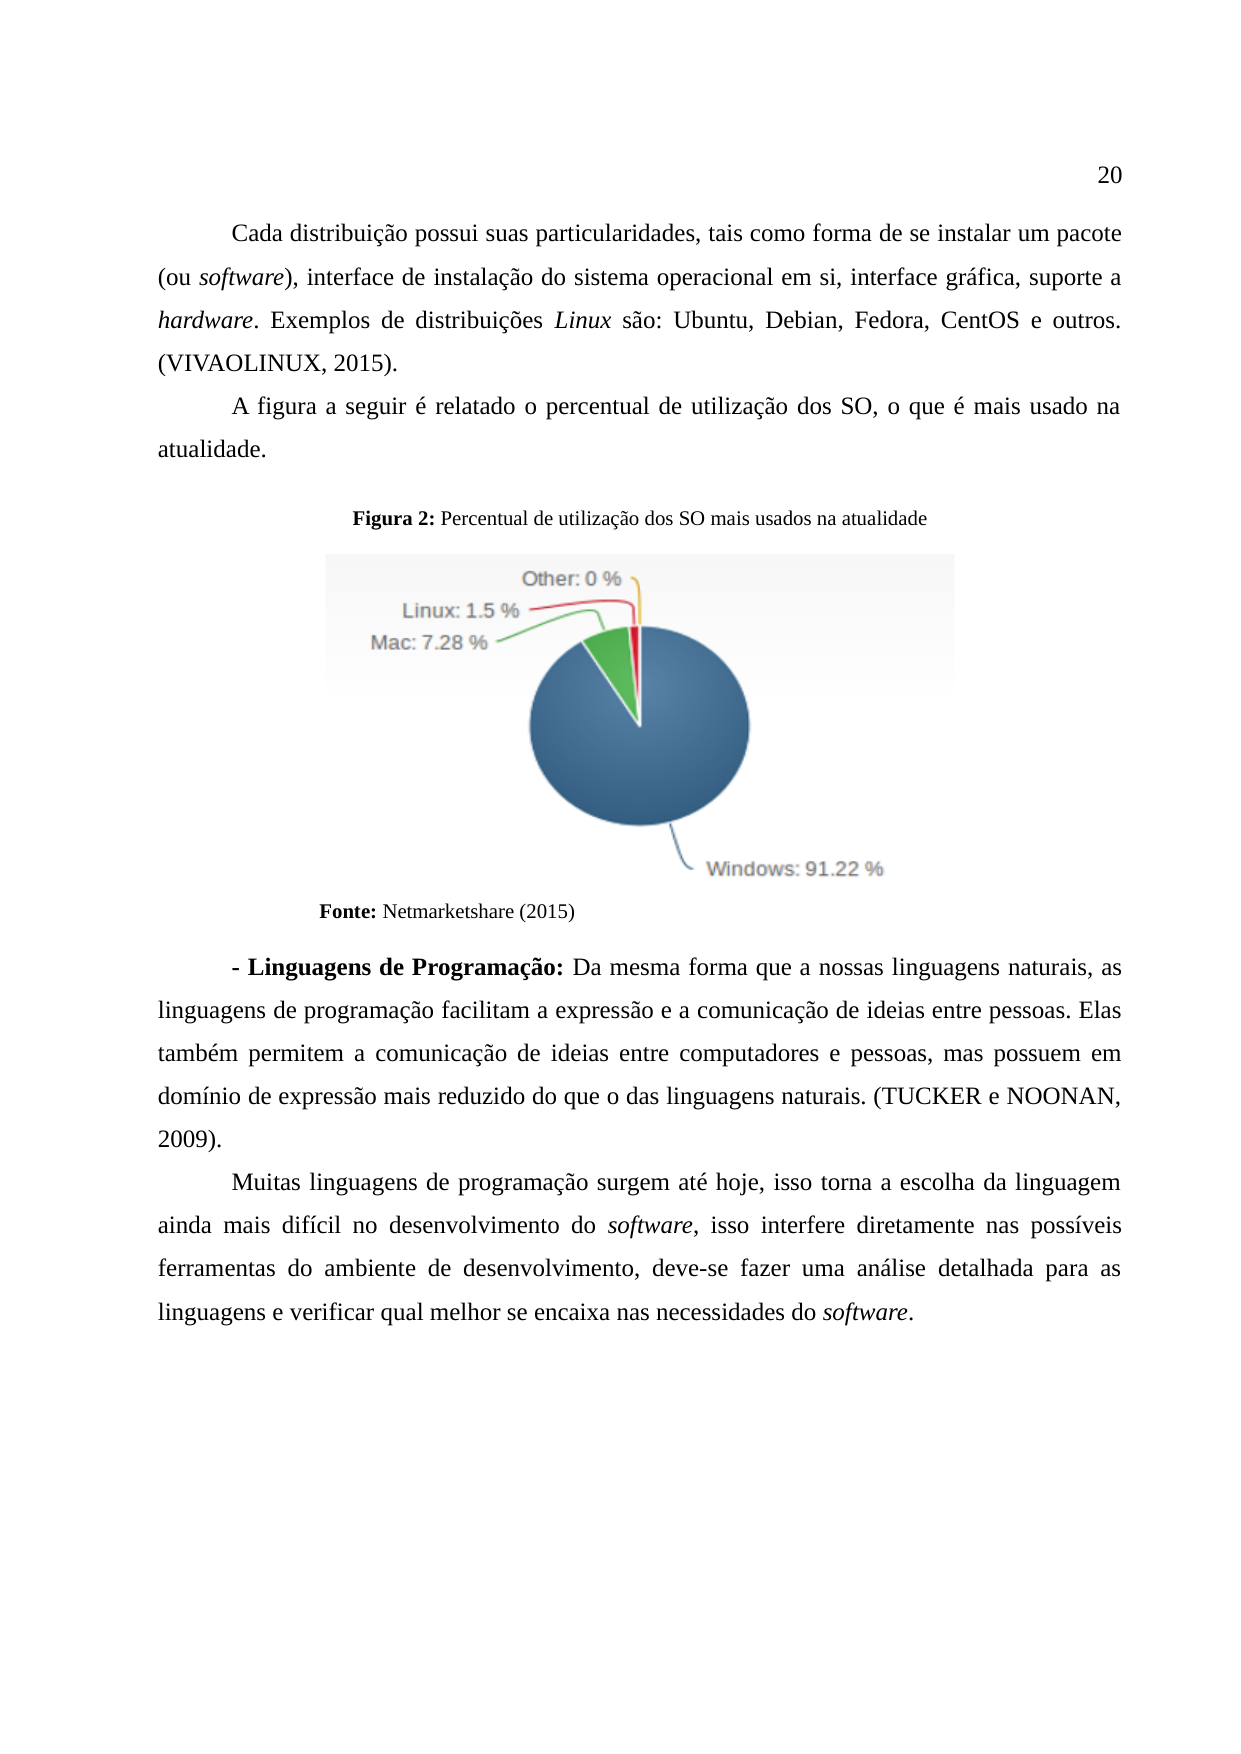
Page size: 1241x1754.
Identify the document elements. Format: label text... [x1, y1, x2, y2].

text Muitas linguagens de programação surgem até hoje, isso torna a escolha da linguagem ainda mais difícil no desenvolvimento do software, isso interfere diretamente nas possíveis ferramentas do ambiente de desenvolvimento, deve-se fazer uma análise detalhada para as linguagens e verificar qual melhor se encaixa nas necessidades do software. [158, 1167, 1122, 1325]
text Cada distribuição possui suas particularidades, tais como forma de se instalar um pacote (ou software), interface de instalação do sistema operacional em si, interface gráfica, suporte a hardware. Exemplos de distribuições Linux são: Ubuntu, Debian, Fedora, CentOS e outros. (VIVAOLINUX, 2015). [158, 218, 1122, 377]
text Fonte: Netmarketshare (2015) [319, 900, 961, 923]
text Figura 2: Percentual de utilização dos SO mais usados na atualidade [319, 506, 961, 530]
text - Linguagens de Programação: Da mesma forma que a nossas linguagens naturais, as linguagens de programação facilitam a expressão e a comunicação de ideias entre pessoas. Elas também permitem a comunicação de ideias entre computadores e pessoas, mas possuem em domínio de expressão mais reduzido do que o das linguagens naturais. (TUCKER e NOONAN, 2009). [158, 952, 1122, 1153]
text A figura a seguir é relatado o percentual de utilização dos SO, o que é mais usado na atualidade. [158, 391, 1122, 463]
picture [325, 554, 955, 900]
